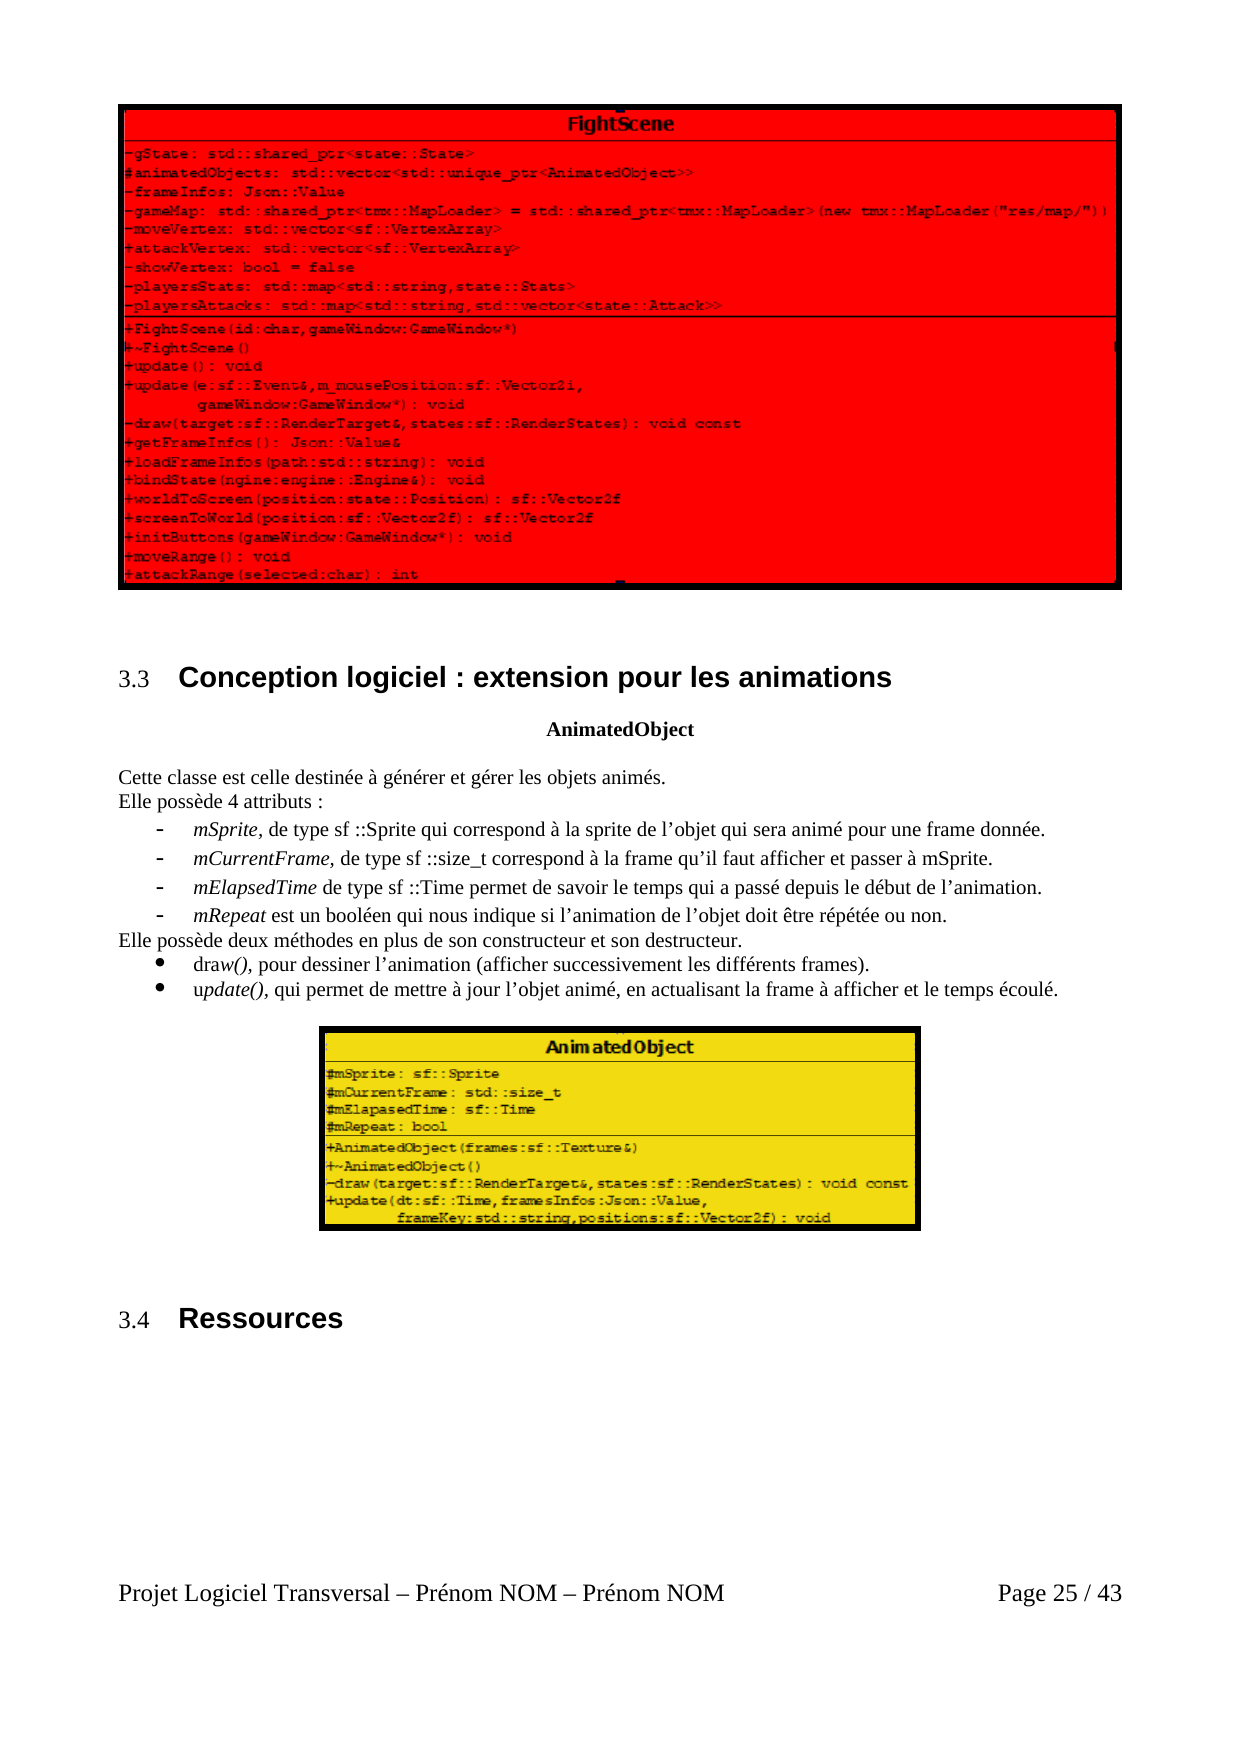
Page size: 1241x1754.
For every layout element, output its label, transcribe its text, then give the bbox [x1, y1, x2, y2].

list mElapsedTime de type sf ::Time permet de savoir le temps qui a passé depuis le début de l’animation. [156, 871, 1122, 899]
text AnimatedObject [118, 717, 1122, 741]
list mCurrentFrame, de type sf ::size_t correspond à la frame qu’il faut afficher et passer à mSprite. [156, 842, 1122, 871]
text Elle possède 4 attributs : [118, 789, 1122, 813]
list draw(), pour dessiner l’animation (afficher successivement les différents frames). [156, 952, 1122, 977]
list Conception logiciel : extension pour les animations [118, 660, 1122, 693]
list Ressources [118, 1301, 1122, 1334]
text Elle possède deux méthodes en plus de son constructeur et son destructeur. [118, 928, 1122, 952]
text Cette classe est celle destinée à générer et gérer les objets animés. [118, 765, 1122, 789]
list update(), qui permet de mettre à jour l’objet animé, en actualisant la frame à afficher et le temps écoulé. [156, 977, 1122, 1002]
list mRepeat est un booléen qui nous indique si l’animation de l’objet doit être répétée ou non. [156, 899, 1122, 928]
list mSprite, de type sf ::Sprite qui correspond à la sprite de l’objet qui sera animé pour une frame donnée. [156, 813, 1122, 842]
